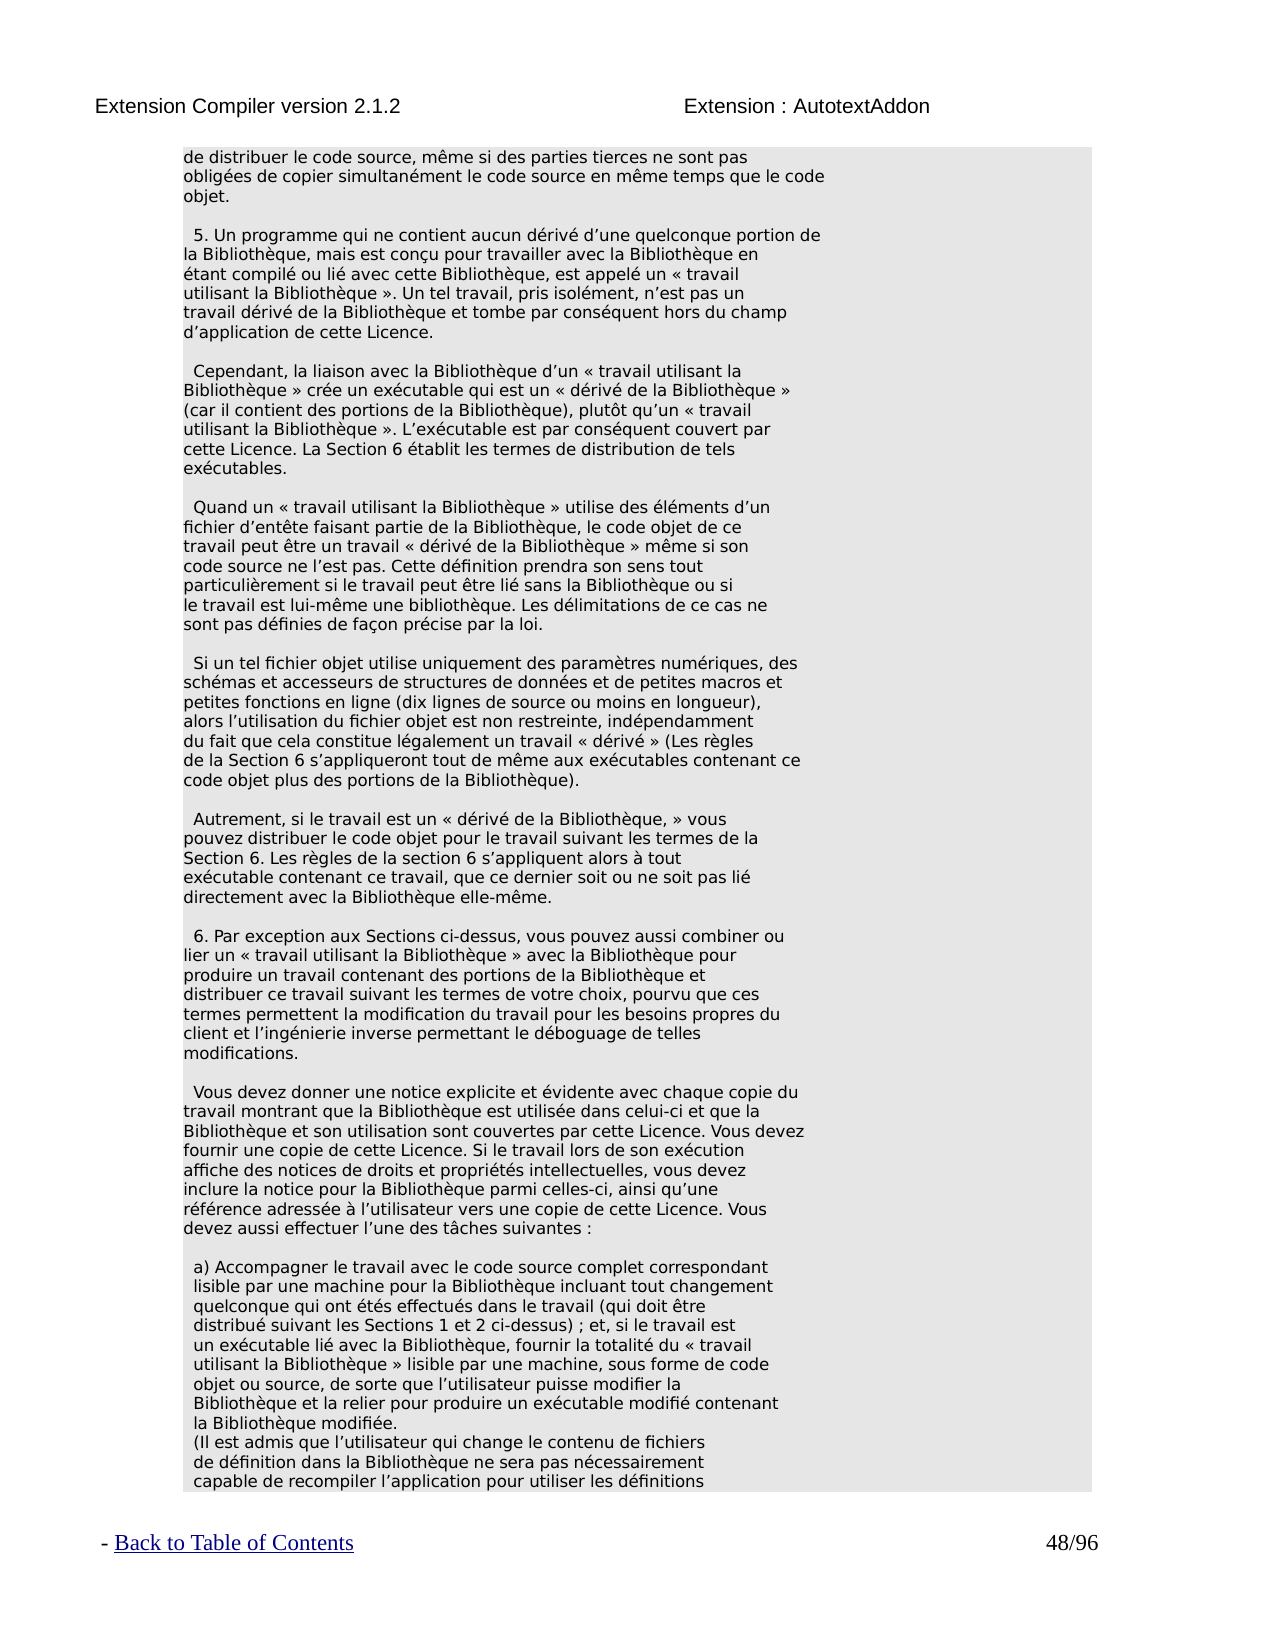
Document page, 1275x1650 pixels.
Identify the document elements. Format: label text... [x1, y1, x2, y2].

text inclure la notice pour la Bibliothèque parmi celles-ci, ainsi qu’une [183, 1180, 1092, 1199]
text objet ou source, de sorte que l’utilisateur puisse modifier la [183, 1375, 1092, 1394]
text (Il est admis que l’utilisateur qui change le contenu de fichiers [183, 1433, 1092, 1453]
text a) Accompagner le travail avec le code source complet correspondant [183, 1258, 1092, 1277]
text produire un travail contenant des portions de la Bibliothèque et [183, 966, 1092, 985]
text sont pas définies de façon précise par la loi. [183, 615, 1092, 634]
text utilisant la Bibliothèque ». Un tel travail, pris isolément, n’est pas un [183, 284, 1092, 303]
text quelconque qui ont étés effectués dans le travail (qui doit être [183, 1297, 1092, 1316]
text de distribuer le code source, même si des parties tierces ne sont pas [183, 147, 1092, 167]
text la Bibliothèque, mais est conçu pour travailler avec la Bibliothèque en [183, 245, 1092, 264]
text exécutables. [183, 459, 1092, 479]
text un exécutable lié avec la Bibliothèque, fournir la totalité du « travail [183, 1336, 1092, 1355]
text obligées de copier simultanément le code source en même temps que le code [183, 167, 1092, 186]
text termes permettent la modification du travail pour les besoins propres du [183, 1004, 1092, 1024]
text utilisant la Bibliothèque » lisible par une machine, sous forme de code [183, 1355, 1092, 1375]
text alors l’utilisation du fichier objet est non restreinte, indépendamment [183, 712, 1092, 732]
text travail peut être un travail « dérivé de la Bibliothèque » même si son [183, 537, 1092, 557]
text distribué suivant les Sections 1 et 2 ci-dessus) ; et, si le travail est [183, 1316, 1092, 1336]
text Bibliothèque et la relier pour produire un exécutable modifié contenant [183, 1394, 1092, 1414]
text travail dérivé de la Bibliothèque et tombe par conséquent hors du champ [183, 303, 1092, 323]
text directement avec la Bibliothèque elle-même. [183, 888, 1092, 907]
text de la Section 6 s’appliqueront tout de même aux exécutables contenant ce [183, 751, 1092, 771]
text client et l’ingénierie inverse permettant le déboguage de telles [183, 1024, 1092, 1043]
text cette Licence. La Section 6 établit les termes de distribution de tels [183, 440, 1092, 459]
text Vous devez donner une notice explicite et évidente avec chaque copie du [183, 1082, 1092, 1102]
text modifications. [183, 1043, 1092, 1063]
text le travail est lui-même une bibliothèque. Les délimitations de ce cas ne [183, 596, 1092, 615]
text Si un tel fichier objet utilise uniquement des paramètres numériques, des [183, 654, 1092, 673]
text référence adressée à l’utilisateur vers une copie de cette Licence. Vous [183, 1199, 1092, 1219]
text utilisant la Bibliothèque ». L’exécutable est par conséquent couvert par [183, 420, 1092, 440]
text Bibliothèque » crée un exécutable qui est un « dérivé de la Bibliothèque » [183, 381, 1092, 401]
text Quand un « travail utilisant la Bibliothèque » utilise des éléments d’un [183, 498, 1092, 518]
text exécutable contenant ce travail, que ce dernier soit ou ne soit pas lié [183, 868, 1092, 888]
text distribuer ce travail suivant les termes de votre choix, pourvu que ces [183, 985, 1092, 1004]
text devez aussi effectuer l’une des tâches suivantes : [183, 1219, 1092, 1238]
text de définition dans la Bibliothèque ne sera pas nécessairement [183, 1453, 1092, 1472]
text lisible par une machine pour la Bibliothèque incluant tout changement [183, 1277, 1092, 1297]
text objet. [183, 186, 1092, 206]
text schémas et accesseurs de structures de données et de petites macros et [183, 673, 1092, 693]
text fichier d’entête faisant partie de la Bibliothèque, le code objet de ce [183, 518, 1092, 537]
text capable de recompiler l’application pour utiliser les définitions [183, 1472, 1092, 1492]
text (car il contient des portions de la Bibliothèque), plutôt qu’un « travail [183, 401, 1092, 420]
text Bibliothèque et son utilisation sont couvertes par cette Licence. Vous devez [183, 1121, 1092, 1141]
text étant compilé ou lié avec cette Bibliothèque, est appelé un « travail [183, 264, 1092, 284]
text lier un « travail utilisant la Bibliothèque » avec la Bibliothèque pour [183, 946, 1092, 966]
text Cependant, la liaison avec la Bibliothèque d’un « travail utilisant la [183, 362, 1092, 381]
text fournir une copie de cette Licence. Si le travail lors de son exécution [183, 1141, 1092, 1160]
text du fait que cela constitue légalement un travail « dérivé » (Les règles [183, 732, 1092, 751]
text affiche des notices de droits et propriétés intellectuelles, vous devez [183, 1160, 1092, 1180]
text code objet plus des portions de la Bibliothèque). [183, 771, 1092, 790]
text code source ne l’est pas. Cette définition prendra son sens tout [183, 557, 1092, 576]
text 5. Un programme qui ne contient aucun dérivé d’une quelconque portion de [183, 225, 1092, 245]
text 6. Par exception aux Sections ci-dessus, vous pouvez aussi combiner ou [183, 927, 1092, 946]
text pouvez distribuer le code objet pour le travail suivant les termes de la [183, 829, 1092, 849]
text d’application de cette Licence. [183, 323, 1092, 342]
text travail montrant que la Bibliothèque est utilisée dans celui-ci et que la [183, 1102, 1092, 1121]
text la Bibliothèque modifiée. [183, 1414, 1092, 1433]
text Autrement, si le travail est un « dérivé de la Bibliothèque, » vous [183, 810, 1092, 829]
text particulièrement si le travail peut être lié sans la Bibliothèque ou si [183, 576, 1092, 596]
text Section 6. Les règles de la section 6 s’appliquent alors à tout [183, 849, 1092, 868]
text petites fonctions en ligne (dix lignes de source ou moins en longueur), [183, 693, 1092, 712]
